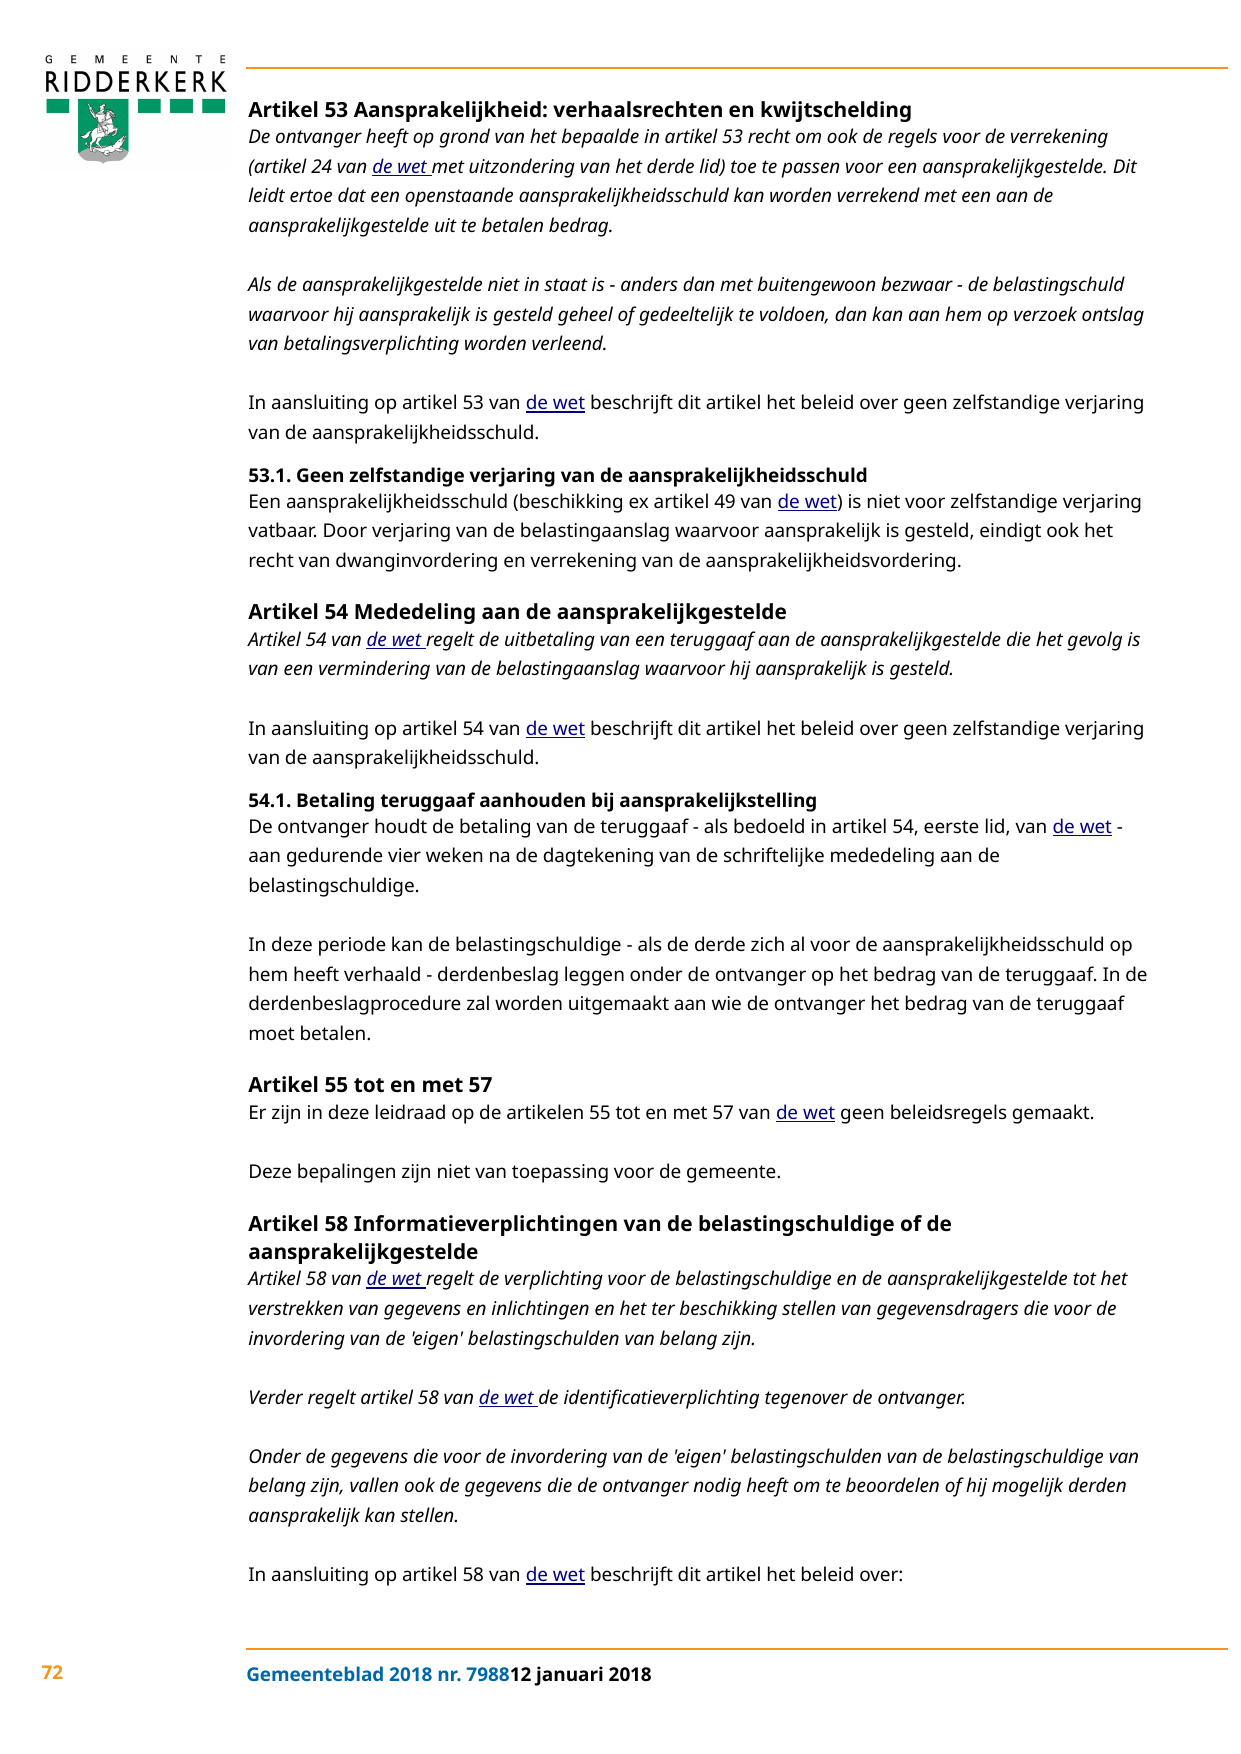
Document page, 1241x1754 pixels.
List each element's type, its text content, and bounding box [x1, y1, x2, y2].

text Er zijn in deze leidraad op de artikelen 55 tot en met 57 van de wet geen beleidsregels gemaakt. [248, 1099, 1152, 1125]
text Verder regelt artikel 58 van de wet de identificatieverplichting tegenover de ontvanger. [248, 1384, 1152, 1409]
text Als de aansprakelijkgestelde niet in staat is - anders dan met buitengewoon bezwaar - de belastingschuld waarvoor hij aansprakelijk is gesteld geheel of gedeeltelijk te voldoen, dan kan aan hem op verzoek ontslag van betalingsverplichting worden verleend. [248, 271, 1152, 356]
text Artikel 54 van de wet regelt de uitbetaling van een teruggaaf aan de aansprakelijkgestelde die het gevolg is van een vermindering van de belastingaanslag waarvoor hij aansprakelijk is gesteld. [248, 626, 1152, 681]
text In aansluiting op artikel 53 van de wet beschrijft dit artikel het beleid over geen zelfstandige verjaring van de aansprakelijkheidsschuld. [248, 389, 1152, 445]
text In aansluiting op artikel 58 van de wet beschrijft dit artikel het beleid over: [248, 1561, 1152, 1587]
text De ontvanger heeft op grond van het bepaalde in artikel 53 recht om ook de regels voor de verrekening (artikel 24 van de wet met uitzondering van het derde lid) toe te passen voor een aansprakelijkgestelde. Dit leidt ertoe dat een openstaande aansprakelijkheidsschuld kan worden verrekend met een aan de aansprakelijkgestelde uit te betalen bedrag. [248, 123, 1152, 238]
text Onder de gegevens die voor de invordering van de 'eigen' belastingschulden van de belastingschuldige van belang zijn, vallen ook de gegevens die de ontvanger nodig heeft om te beoordelen of hij mogelijk derden aansprakelijk kan stellen. [248, 1443, 1152, 1528]
text Artikel 58 van de wet regelt de verplichting voor de belastingschuldige en de aansprakelijkgestelde tot het verstrekken van gegevens en inlichtingen en het ter beschikking stellen van gegevensdragers die voor de invordering van de 'eigen' belastingschulden van belang zijn. [248, 1266, 1152, 1350]
text In deze periode kan de belastingschuldige - als de derde zich al voor de aansprakelijkheidsschuld op hem heeft verhaald - derdenbeslag leggen onder de ontvanger op het bedrag van de teruggaaf. In de derdenbeslagprocedure zal worden uitgemaakt aan wie de ontvanger het bedrag van de teruggaaf moet betalen. [248, 931, 1152, 1046]
text Artikel 54 Mededeling aan de aansprakelijkgestelde [248, 597, 1152, 626]
text Artikel 55 tot en met 57 [248, 1071, 1152, 1099]
text Artikel 58 Informatieverplichtingen van de belastingschuldige of de aansprakelijkgestelde [248, 1209, 1152, 1266]
text 54.1. Betaling teruggaaf aanhouden bij aansprakelijkstelling [248, 787, 1152, 813]
text Artikel 53 Aansprakelijkheid: verhaalsrechten en kwijtschelding [248, 95, 1152, 123]
text Deze bepalingen zijn niet van toepassing voor de gemeente. [248, 1158, 1152, 1184]
text 53.1. Geen zelfstandige verjaring van de aansprakelijkheidsschuld [248, 462, 1152, 488]
text In aansluiting op artikel 54 van de wet beschrijft dit artikel het beleid over geen zelfstandige verjaring van de aansprakelijkheidsschuld. [248, 715, 1152, 770]
picture [41, 47, 231, 172]
text De ontvanger houdt de betaling van de teruggaaf - als bedoeld in artikel 54, eerste lid, van de wet - aan gedurende vier weken na de dagtekening van de schriftelijke mededeling aan de belastingschuldige. [248, 813, 1152, 898]
text Een aansprakelijkheidsschuld (beschikking ex artikel 49 van de wet) is niet voor zelfstandige verjaring vatbaar. Door verjaring van de belastingaanslag waarvoor aansprakelijk is gesteld, eindigt ook het recht van dwanginvordering en verrekening van de aansprakelijkheidsvordering. [248, 488, 1152, 573]
